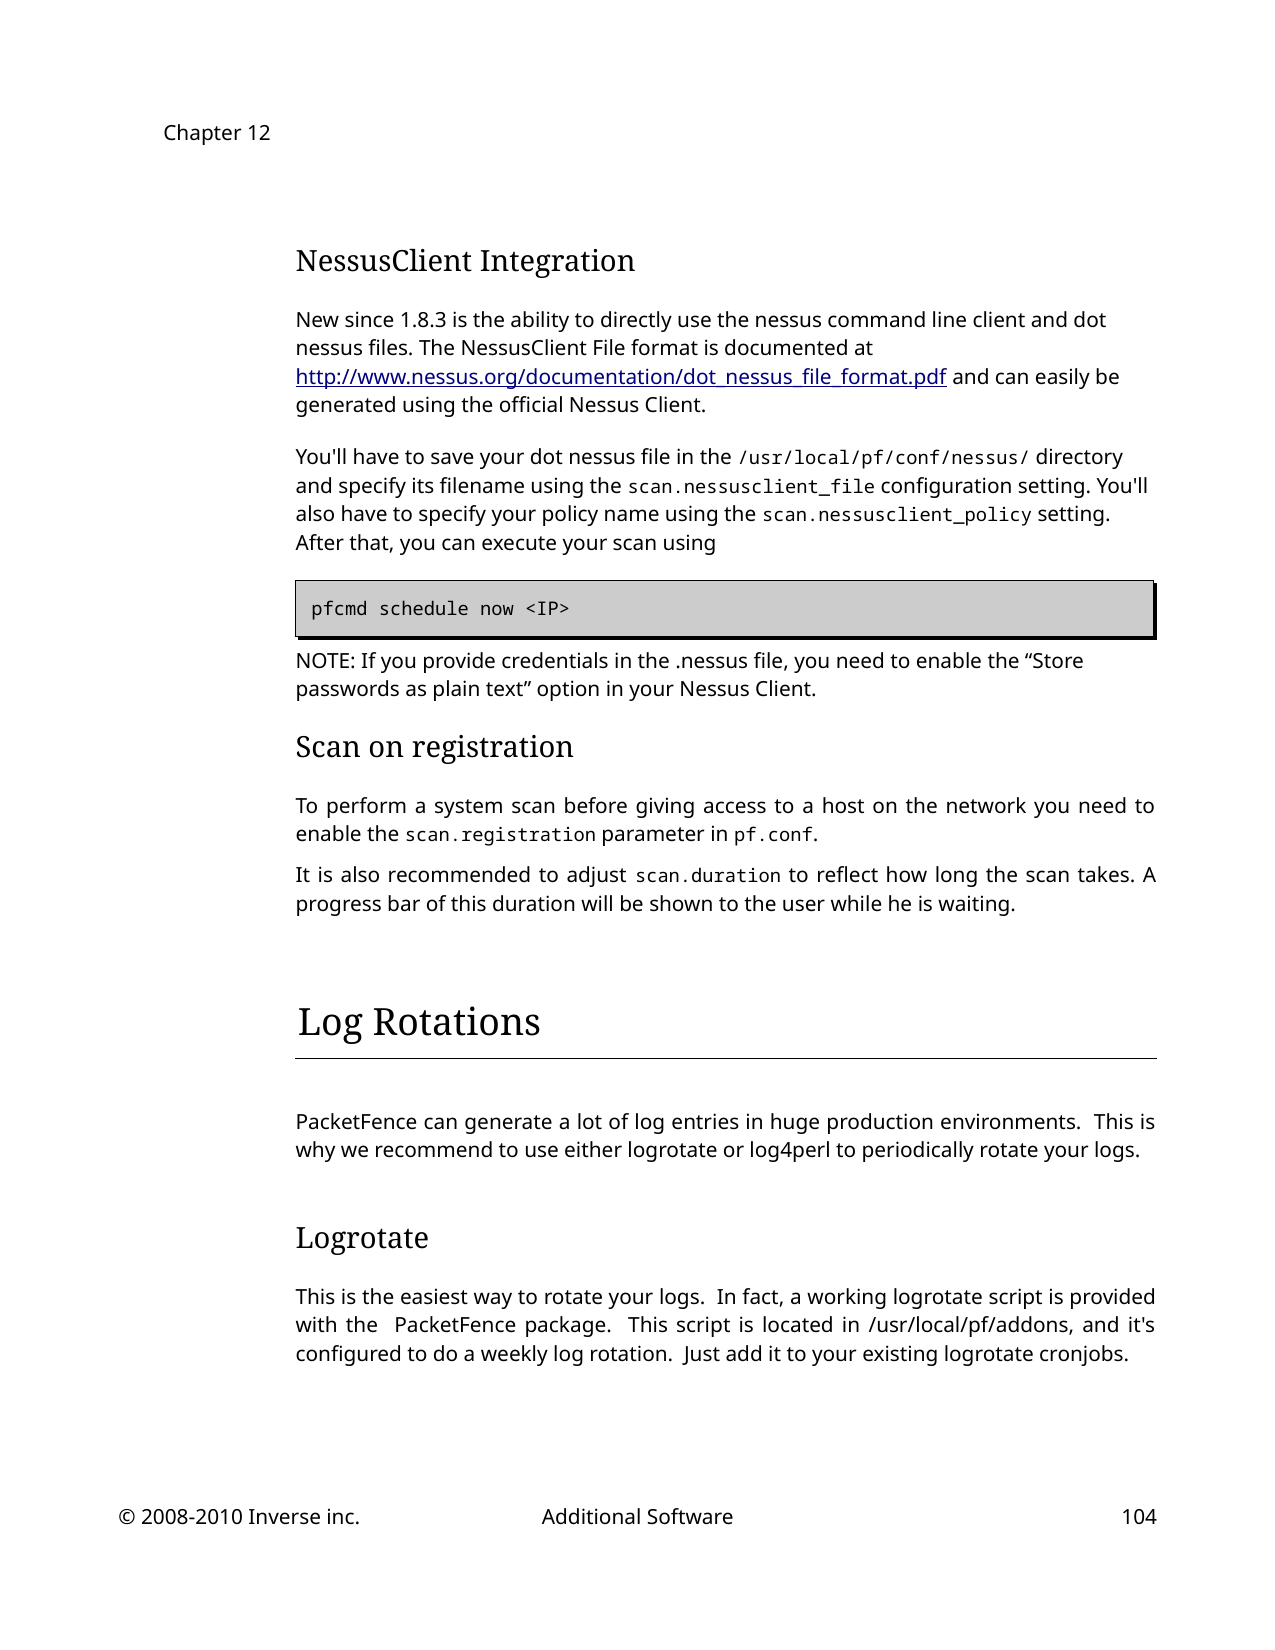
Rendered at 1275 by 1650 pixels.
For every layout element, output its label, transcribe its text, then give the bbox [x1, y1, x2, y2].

text To perform a system scan before giving access to a host on the network you need to enable the scan.registration parameter in pf.conf. [295, 791, 1157, 848]
subtitle Scan on registration [295, 726, 1157, 766]
text NOTE: If you provide credentials in the .nessus file, you need to enable the “Store passwords as plain text” option in your Nessus Client. [295, 646, 1157, 703]
text pfcmd schedule now <IP> [296, 581, 1153, 636]
subtitle NessusClient Integration [295, 241, 1157, 280]
subtitle Log Rotations [295, 995, 1157, 1058]
subtitle Logrotate [295, 1217, 1157, 1257]
text New since 1.8.3 is the ability to directly use the nessus command line client and dot nessus files. The NessusClient File format is documented at http://www.nessus.org/documentation/dot_nessus_file_format.pdf and can easily be generated using the official Nessus Client. [295, 305, 1157, 419]
text PacketFence can generate a lot of log entries in huge production environments. This is why we recommend to use either logrotate or log4perl to periodically rotate your logs. [295, 1107, 1157, 1164]
text This is the easiest way to rotate your logs. In fact, a working logrotate script is provided with the PacketFence package. This script is located in /usr/local/pf/addons, and it's configured to do a weekly log rotation. Just add it to your existing logrotate cronjobs. [295, 1282, 1157, 1367]
text It is also recommended to adjust scan.duration to reflect how long the scan takes. A progress bar of this duration will be shown to the user while he is waiting. [295, 860, 1157, 917]
text You'll have to save your dot nessus file in the /usr/local/pf/conf/nessus/ directory and specify its filename using the scan.nessusclient_file configuration setting. You'll also have to specify your policy name using the scan.nessusclient_policy setting. After that, you can execute your scan using [295, 442, 1157, 556]
